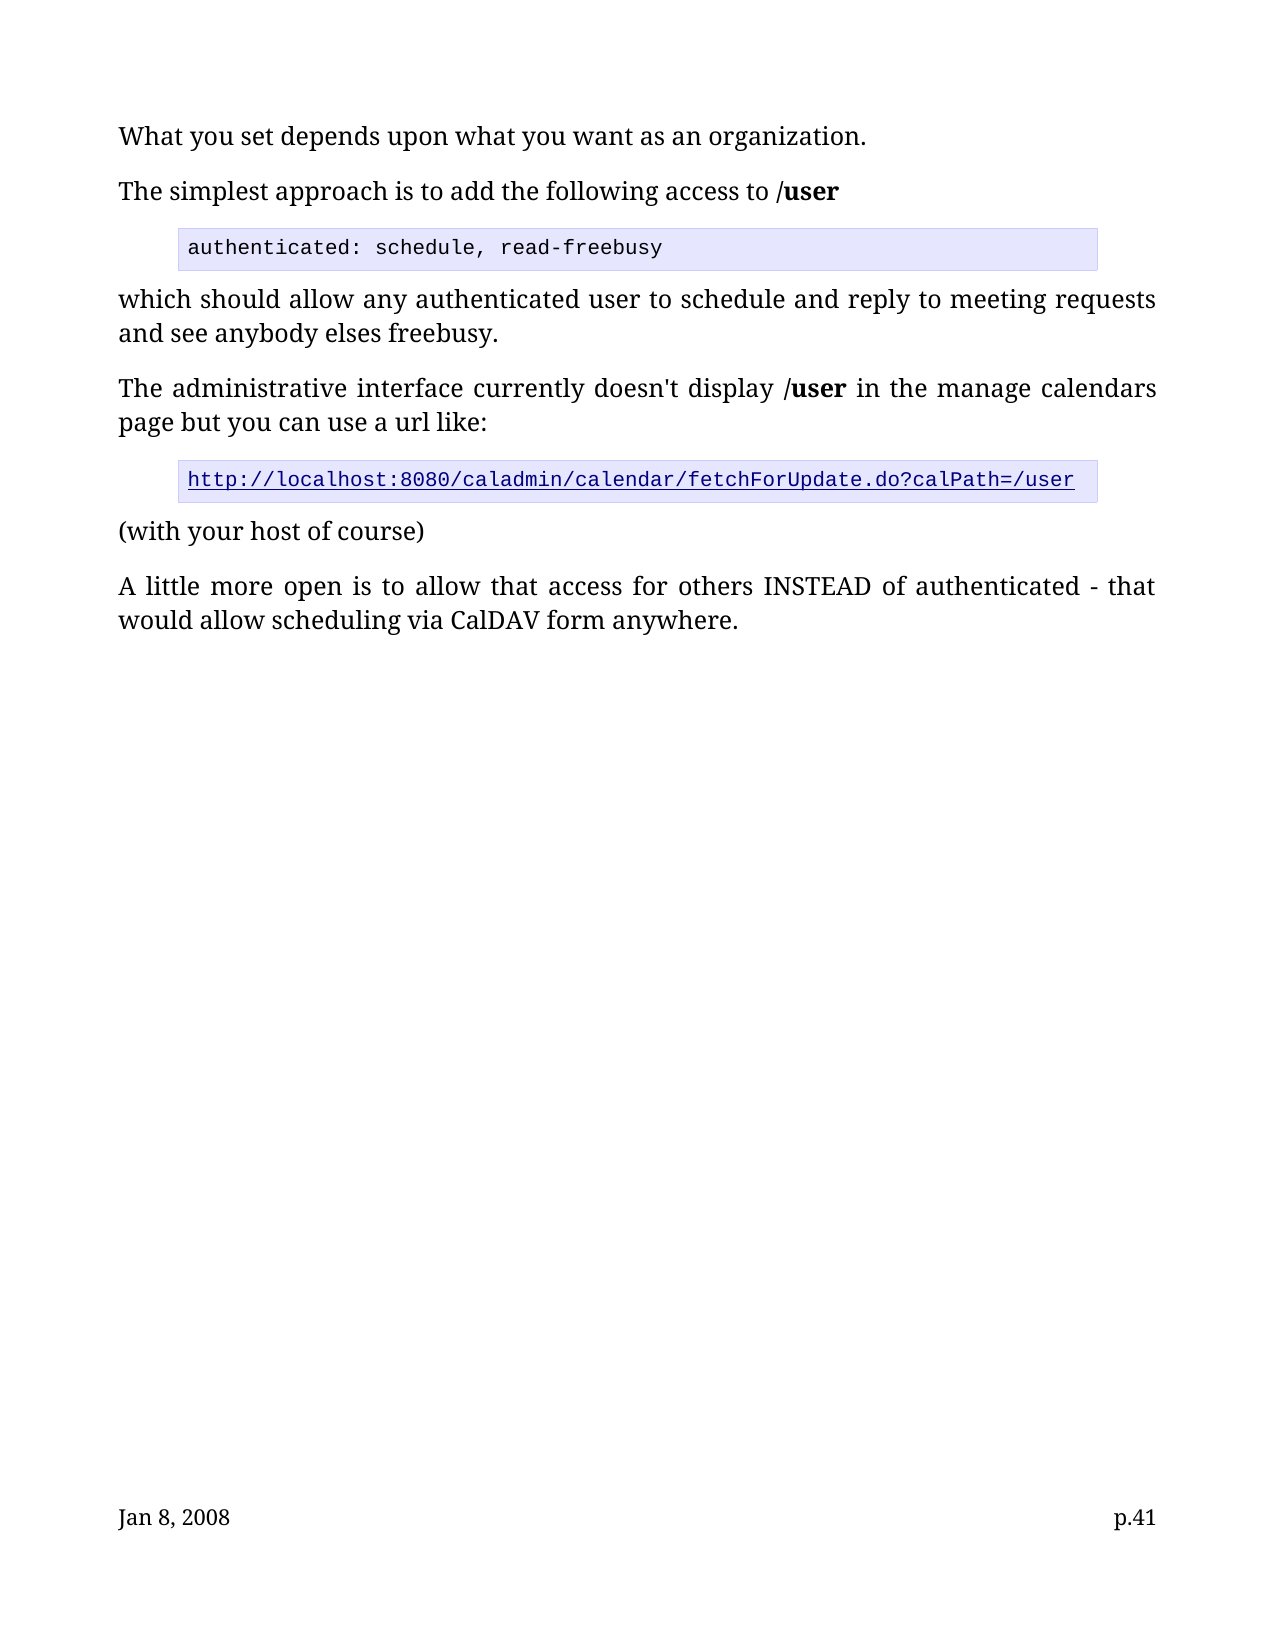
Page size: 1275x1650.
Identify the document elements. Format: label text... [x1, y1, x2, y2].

text (with your host of course) [118, 514, 1157, 548]
text The administrative interface currently doesn't display /user in the manage calendars page but you can use a url like: [118, 371, 1157, 439]
text authenticated: schedule, read-freebusy [179, 229, 1097, 270]
text The simplest approach is to add the following access to /user [118, 173, 1157, 207]
text What you set depends upon what you want as an organization. [118, 118, 1157, 152]
text http://localhost:8080/caladmin/calendar/fetchForUpdate.do?calPath=/user [179, 461, 1097, 502]
text A little more open is to allow that access for others INSTEAD of authenticated - that would allow scheduling via CalDAV form anywhere. [118, 569, 1157, 637]
text which should allow any authenticated user to schedule and reply to meeting requests and see anybody elses freebusy. [118, 282, 1157, 350]
